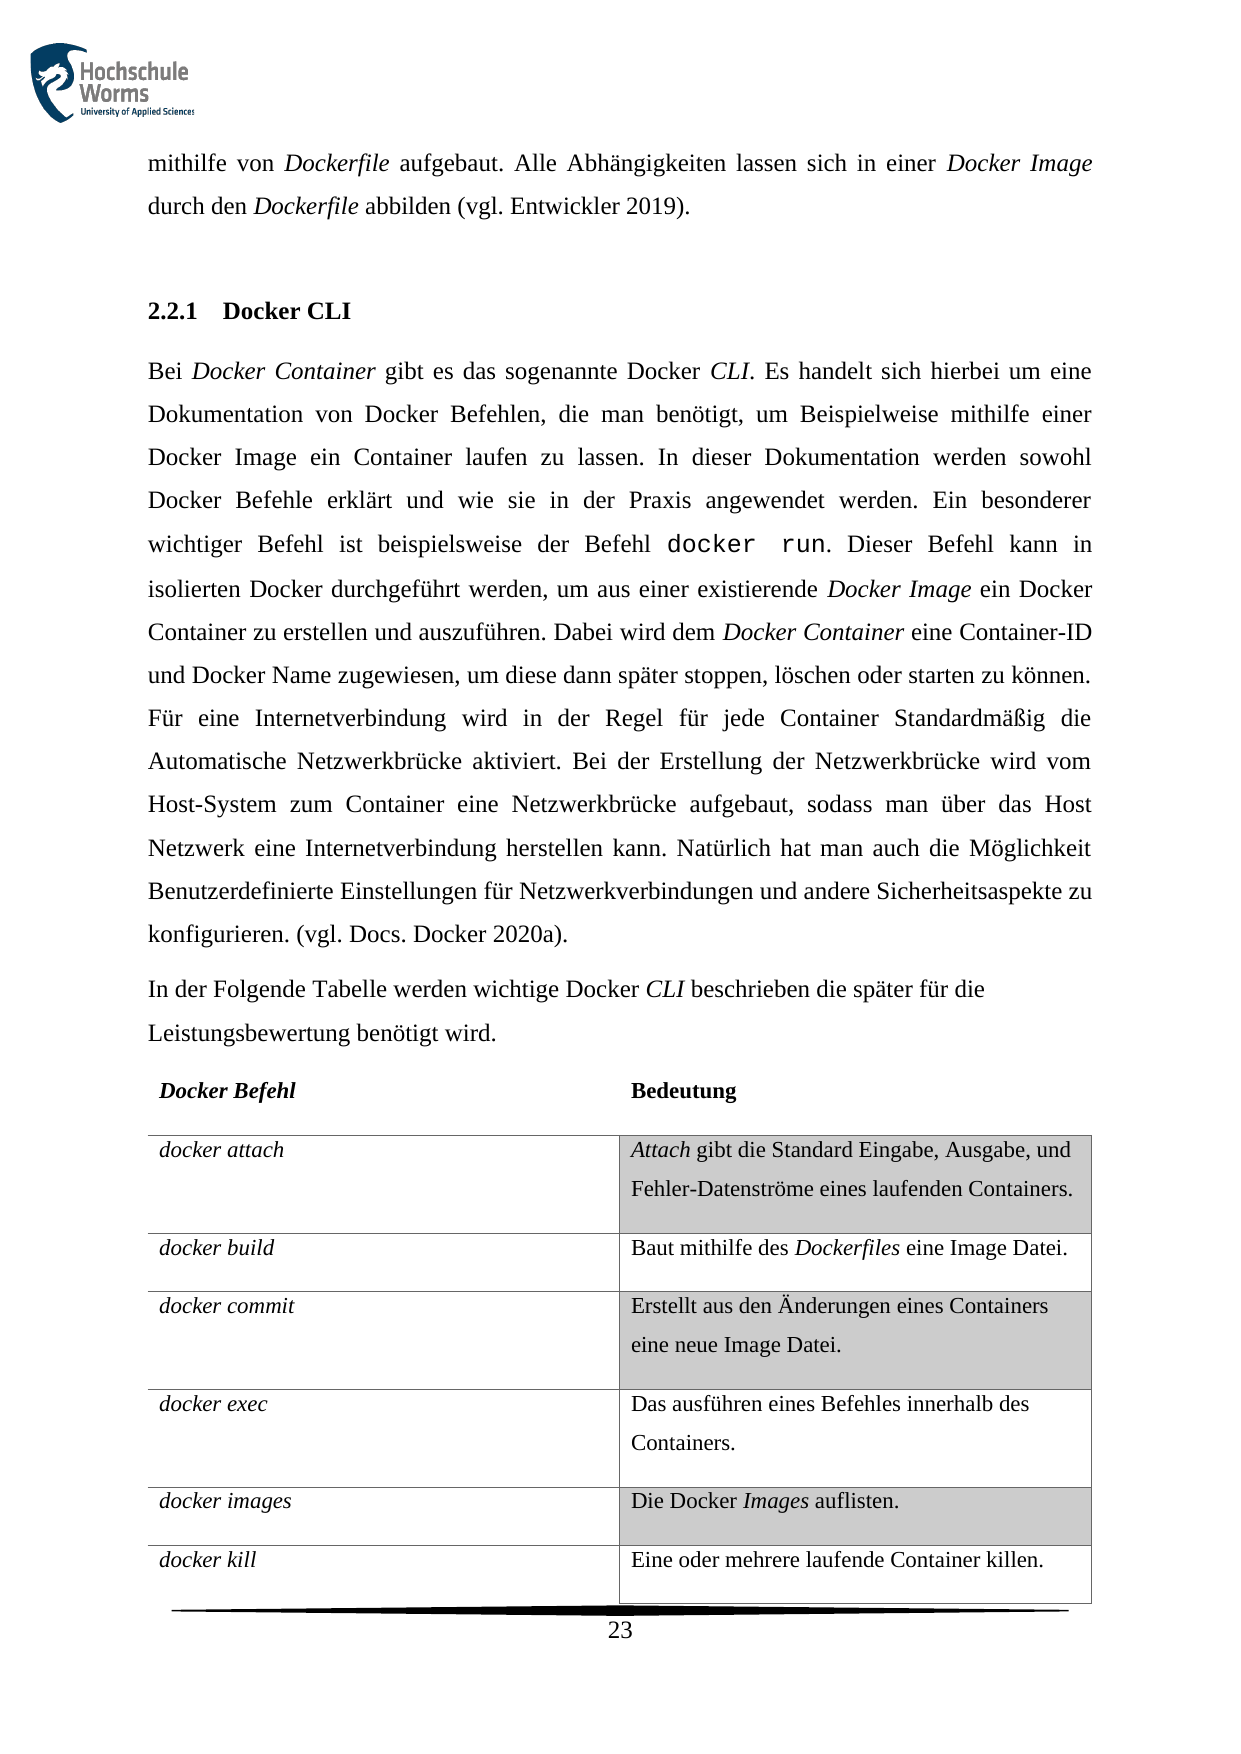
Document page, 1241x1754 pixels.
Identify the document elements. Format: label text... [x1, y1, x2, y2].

table_cell docker exec [148, 1390, 619, 1487]
table_cell Attach gibt die Standard Eingabe, Ausgabe, und Fehler-Datenströme eines laufenden Containers. [620, 1136, 1091, 1233]
subtitle Docker CLI [148, 296, 1092, 325]
table_cell docker commit [148, 1292, 619, 1389]
table_cell docker build [148, 1234, 619, 1291]
table_cell docker images [148, 1488, 619, 1545]
text mithilfe von Dockerfile aufgebaut. Alle Abhängigkeiten lassen sich in einer Docker Image durch den Dockerfile abbilden (vgl. Entwickler 2019). [148, 148, 1092, 219]
table_cell Das ausführen eines Befehles innerhalb des Containers. [620, 1390, 1091, 1487]
table_header Bedeutung [620, 1078, 1091, 1135]
text Bei Docker Container gibt es das sogenannte Docker CLI. Es handelt sich hierbei um eine Dokumentation von Docker Befehlen, die man benötigt, um Beispielweise mithilfe einer Docker Image ein Container laufen zu lassen. In dieser Dokumentation werden sowohl Docker Befehle erklärt und wie sie in der Praxis angewendet werden. Ein besonderer wichtiger Befehl ist beispielsweise der Befehl docker run. Dieser Befehl kann in isolierten Docker durchgeführt werden, um aus einer existierende Docker Image ein Docker Container zu erstellen und auszuführen. Dabei wird dem Docker Container eine Container-ID und Docker Name zugewiesen, um diese dann später stoppen, löschen oder starten zu können. Für eine Internetverbindung wird in der Regel für jede Container Standardmäßig die Automatische Netzwerkbrücke aktiviert. Bei der Erstellung der Netzwerkbrücke wird vom Host-System zum Container eine Netzwerkbrücke aufgebaut, sodass man über das Host Netzwerk eine Internetverbindung herstellen kann. Natürlich hat man auch die Möglichkeit Benutzerdefinierte Einstellungen für Netzwerkverbindungen und andere Sicherheitsaspekte zu konfigurieren. (vgl. Docs. Docker 2020a). [148, 356, 1092, 948]
table_cell Die Docker Images auflisten. [620, 1488, 1091, 1545]
table_cell docker kill [148, 1546, 619, 1603]
table_cell Erstellt aus den Änderungen eines Containers eine neue Image Datei. [620, 1292, 1091, 1389]
table_cell docker attach [148, 1136, 619, 1233]
table_cell Baut mithilfe des Dockerfiles eine Image Datei. [620, 1234, 1091, 1291]
text In der Folgende Tabelle werden wichtige Docker CLI beschrieben die später für die Leistungsbewertung benötigt wird. [148, 974, 1092, 1046]
table_header Docker Befehl [148, 1078, 619, 1135]
table_cell Eine oder mehrere laufende Container killen. [620, 1546, 1091, 1603]
